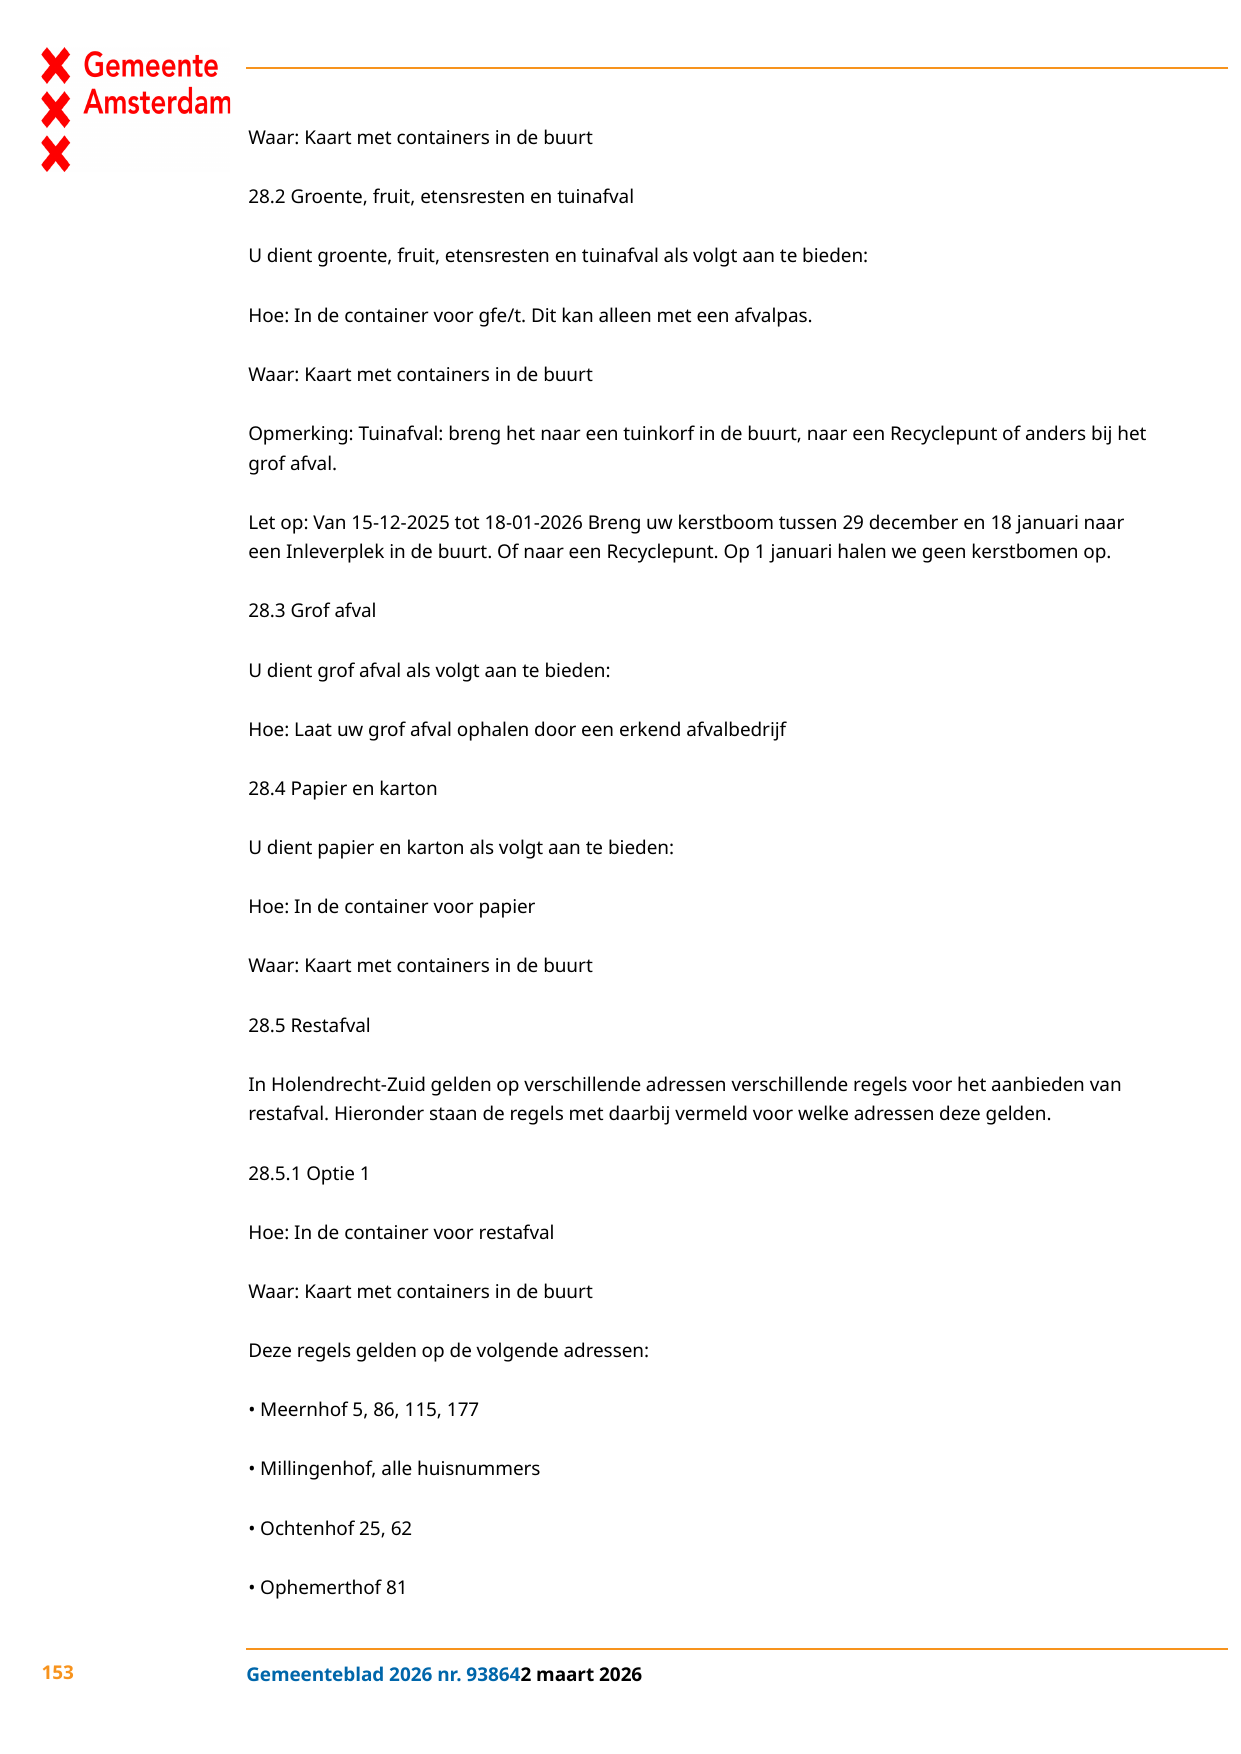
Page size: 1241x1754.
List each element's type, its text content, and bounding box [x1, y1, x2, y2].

text 28.4 Papier en karton [248, 775, 1152, 801]
text Opmerking: Tuinafval: breng het naar een tuinkorf in de buurt, naar een Recyclepunt of anders bij het grof afval. [248, 420, 1152, 476]
text Deze regels gelden op de volgende adressen: [248, 1337, 1152, 1363]
text • Meernhof 5, 86, 115, 177 [248, 1396, 1152, 1422]
text Waar: Kaart met containers in de buurt [248, 953, 1152, 978]
text Waar: Kaart met containers in de buurt [248, 124, 1152, 150]
text • Ochtenhof 25, 62 [248, 1515, 1152, 1541]
text U dient papier en karton als volgt aan te bieden: [248, 834, 1152, 860]
text 28.5 Restafval [248, 1012, 1152, 1038]
text • Ophemerthof 81 [248, 1574, 1152, 1600]
text U dient groente, fruit, etensresten en tuinafval als volgt aan te bieden: [248, 243, 1152, 268]
picture [41, 47, 231, 172]
text Waar: Kaart met containers in de buurt [248, 361, 1152, 387]
text Hoe: In de container voor restafval [248, 1219, 1152, 1245]
text U dient grof afval als volgt aan te bieden: [248, 657, 1152, 683]
text Let op: Van 15-12-2025 tot 18-01-2026 Breng uw kerstboom tussen 29 december en 18 januari naar een Inleverplek in de buurt. Of naar een Recyclepunt. Op 1 januari halen we geen kerstbomen op. [248, 509, 1152, 564]
text Hoe: In de container voor papier [248, 893, 1152, 919]
text 28.5.1 Optie 1 [248, 1160, 1152, 1186]
text In Holendrecht-Zuid gelden op verschillende adressen verschillende regels voor het aanbieden van restafval. Hieronder staan de regels met daarbij vermeld voor welke adressen deze gelden. [248, 1071, 1152, 1126]
text • Millingenhof, alle huisnummers [248, 1456, 1152, 1481]
text Hoe: In de container voor gfe/t. Dit kan alleen met een afvalpas. [248, 302, 1152, 328]
text Waar: Kaart met containers in de buurt [248, 1278, 1152, 1304]
text 28.2 Groente, fruit, etensresten en tuinafval [248, 183, 1152, 209]
text 28.3 Grof afval [248, 598, 1152, 623]
text Hoe: Laat uw grof afval ophalen door een erkend afvalbedrijf [248, 716, 1152, 742]
